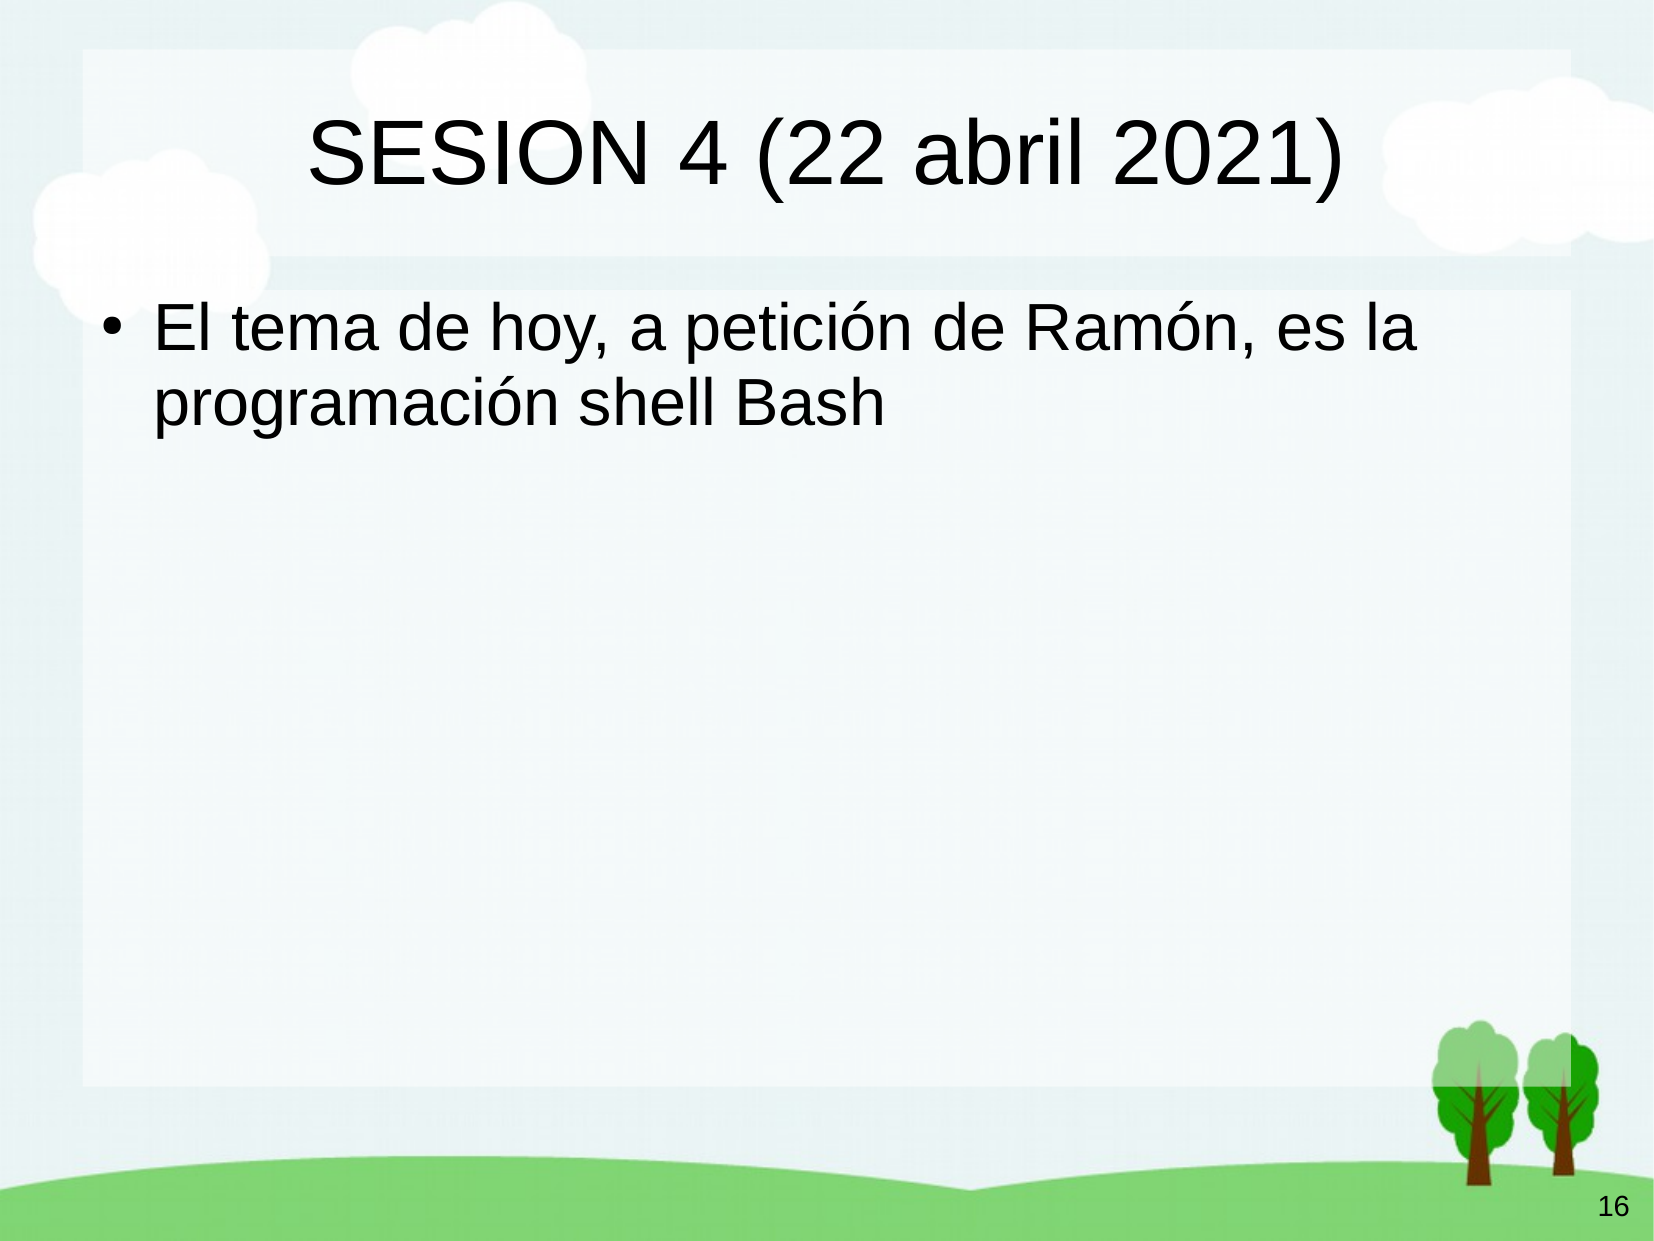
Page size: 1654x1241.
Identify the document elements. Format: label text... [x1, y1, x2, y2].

list El tema de hoy, a petición de Ramón, es la programación shell Bash [82, 290, 1571, 1087]
picture [0, 0, 1654, 1241]
title SESION 4 (22 abril 2021) [82, 49, 1571, 257]
